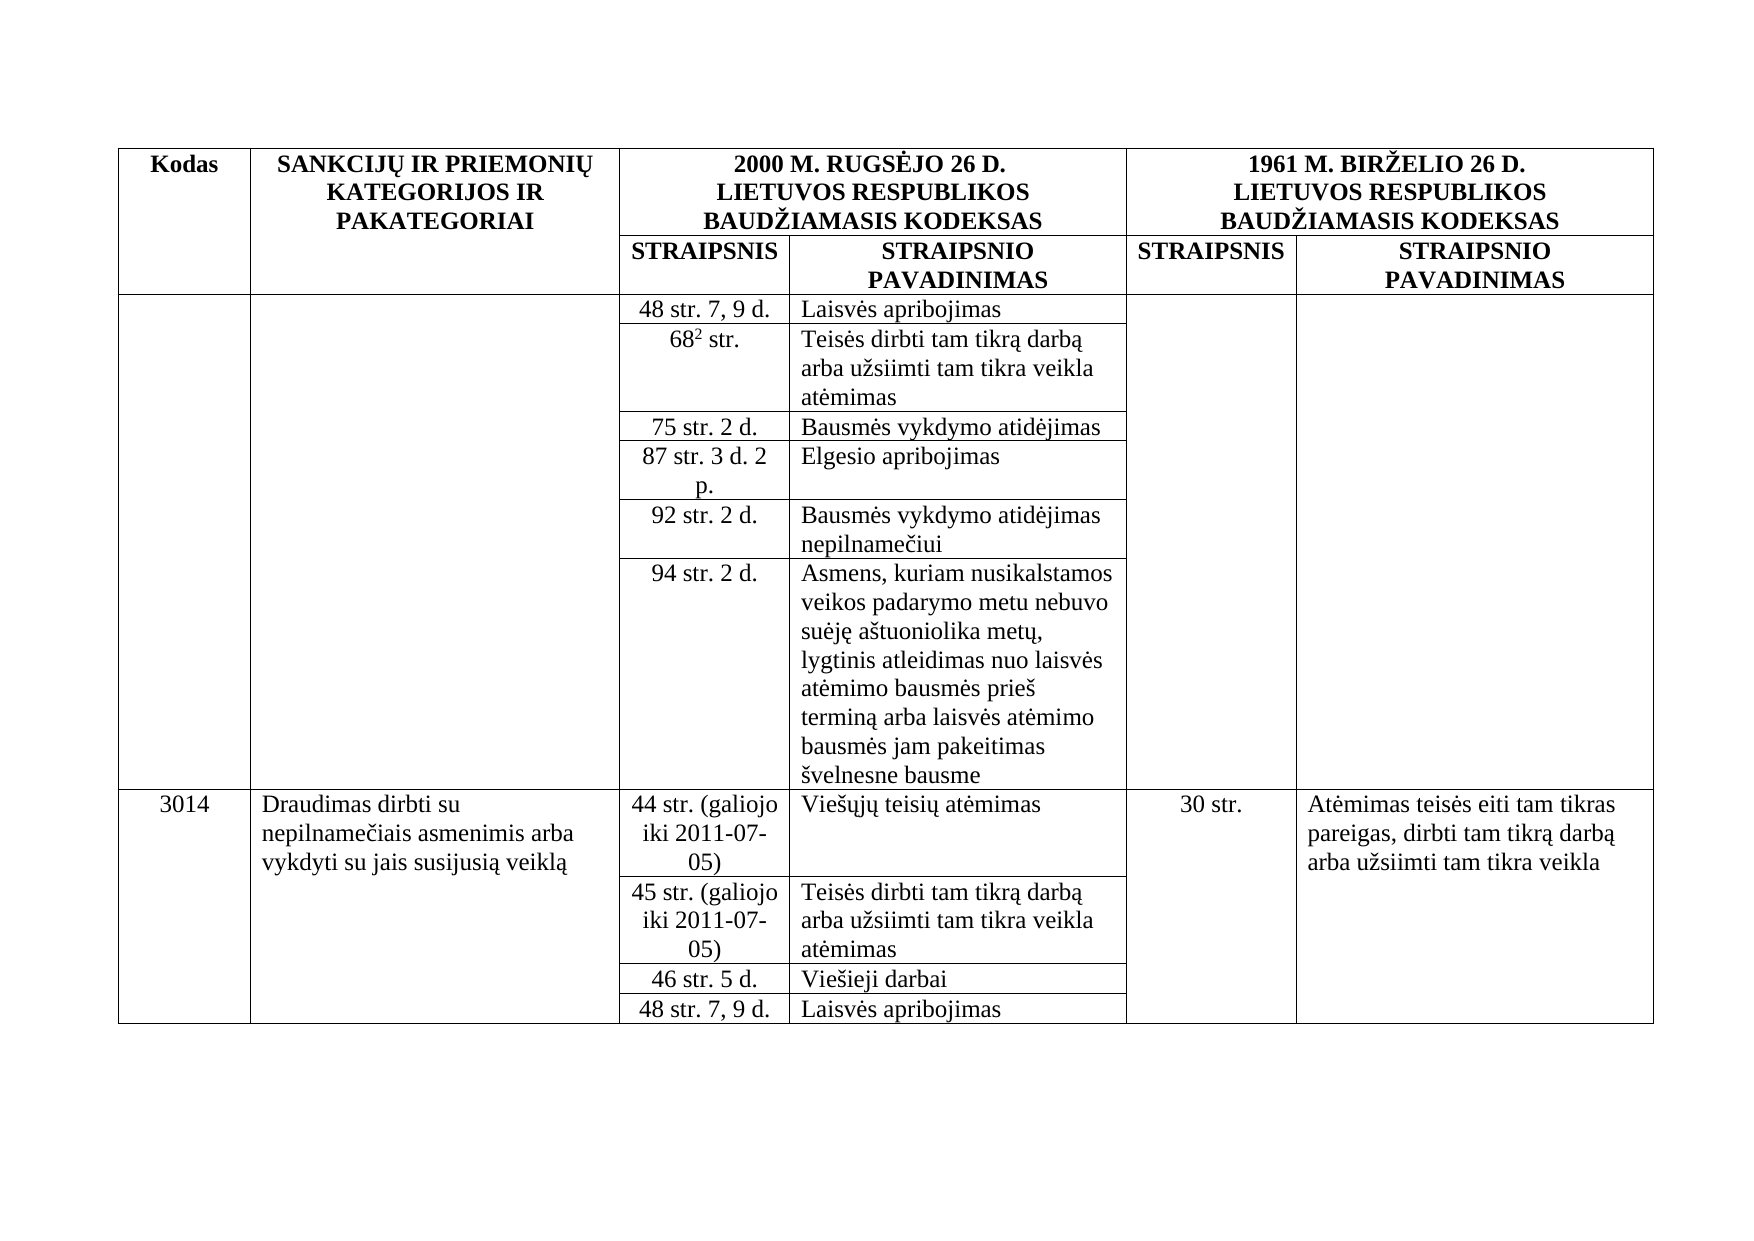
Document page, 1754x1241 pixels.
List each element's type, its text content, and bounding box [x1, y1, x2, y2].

table_cell 682 str. [620, 324, 789, 411]
table_cell Atėmimas teisės eiti tam tikras pareigas, dirbti tam tikrą darbą arba užsiimti tam tikra veikla [1297, 790, 1653, 1023]
table_cell 45 str. (galiojo iki 2011-07-05) [620, 877, 789, 963]
table_cell STRAIPSNIS [620, 236, 789, 293]
table_cell [1127, 295, 1296, 788]
table_cell 44 str. (galiojo iki 2011-07-05) [620, 790, 789, 876]
table_cell STRAIPSNIS [1127, 236, 1296, 293]
table_cell [119, 295, 250, 788]
table_cell [1297, 295, 1653, 788]
table_cell Teisės dirbti tam tikrą darbą arba užsiimti tam tikra veikla atėmimas [790, 324, 1126, 411]
table_cell Draudimas dirbti su nepilnamečiais asmenimis arba vykdyti su jais susijusią veiklą [251, 790, 619, 1023]
table_cell Laisvės apribojimas [790, 994, 1126, 1023]
table_cell 92 str. 2 d. [620, 500, 789, 557]
table_cell Teisės dirbti tam tikrą darbą arba užsiimti tam tikra veikla atėmimas [790, 877, 1126, 963]
table_cell Viešųjų teisių atėmimas [790, 790, 1126, 876]
table_header Kodas [119, 149, 250, 293]
table_cell 48 str. 7, 9 d. [620, 994, 789, 1023]
table_header 1961 M. BIRŽELIO 26 D. LIETUVOS RESPUBLIKOS BAUDŽIAMASIS KODEKSAS [1127, 149, 1653, 235]
table_header 2000 M. RUGSĖJO 26 D. LIETUVOS RESPUBLIKOS BAUDŽIAMASIS KODEKSAS [620, 149, 1126, 235]
table_cell Asmens, kuriam nusikalstamos veikos padarymo metu nebuvo suėję aštuoniolika metų, lygtinis atleidimas nuo laisvės atėmimo bausmės prieš terminą arba laisvės atėmimo bausmės jam pakeitimas švelnesne bausme [790, 559, 1126, 788]
table_cell Viešieji darbai [790, 964, 1126, 993]
table_cell 3014 [119, 790, 250, 1023]
table_cell 94 str. 2 d. [620, 559, 789, 788]
table_cell Elgesio apribojimas [790, 441, 1126, 499]
table_cell Bausmės vykdymo atidėjimas nepilnamečiui [790, 500, 1126, 557]
table_cell [251, 295, 619, 788]
table_cell 75 str. 2 d. [620, 412, 789, 440]
table_cell 87 str. 3 d. 2 p. [620, 441, 789, 499]
table_cell Bausmės vykdymo atidėjimas [790, 412, 1126, 440]
table_cell STRAIPSNIO PAVADINIMAS [1297, 236, 1653, 293]
table_cell 30 str. [1127, 790, 1296, 1023]
table_cell 46 str. 5 d. [620, 964, 789, 993]
table_cell Laisvės apribojimas [790, 295, 1126, 323]
table_cell STRAIPSNIO PAVADINIMAS [790, 236, 1126, 293]
table_cell 48 str. 7, 9 d. [620, 295, 789, 323]
table_header SANKCIJŲ IR PRIEMONIŲ KATEGORIJOS IR PAKATEGORIAI [251, 149, 619, 293]
